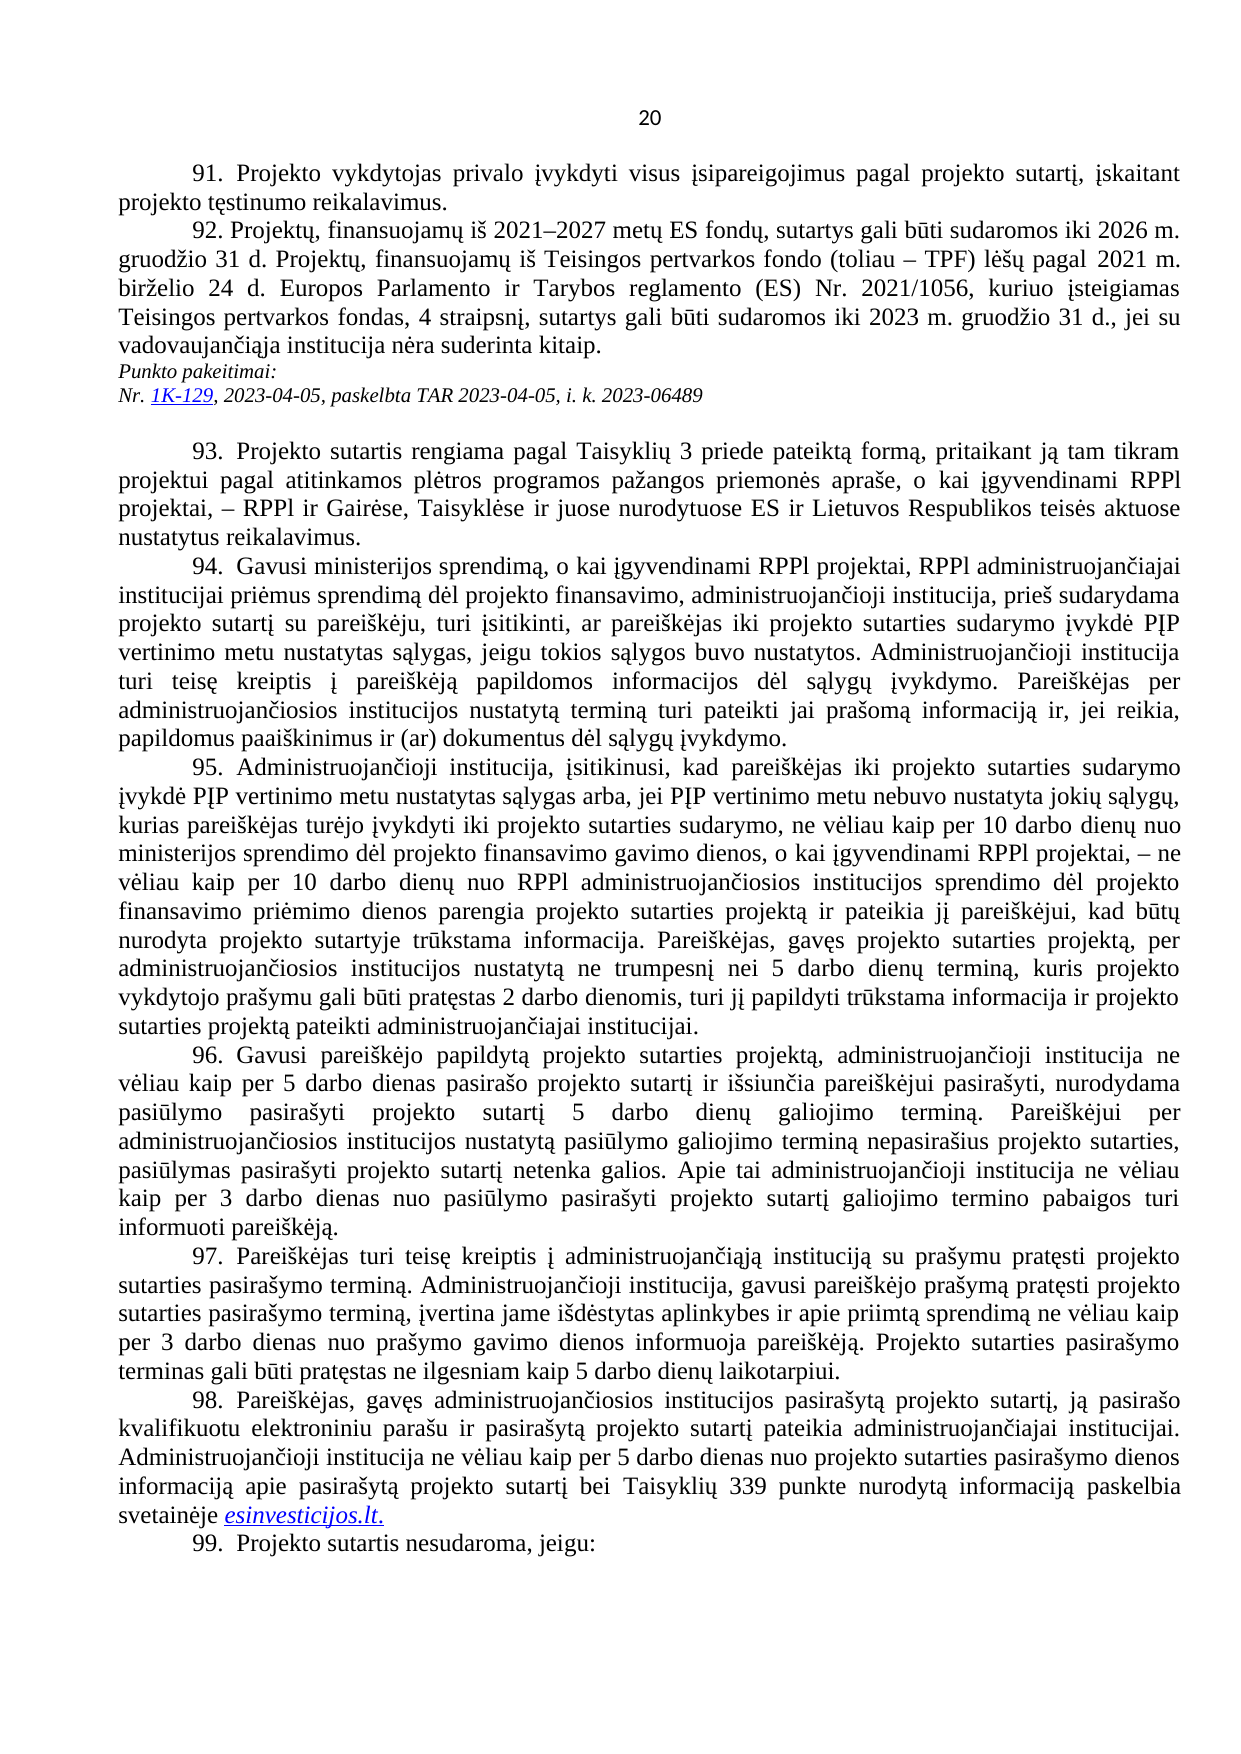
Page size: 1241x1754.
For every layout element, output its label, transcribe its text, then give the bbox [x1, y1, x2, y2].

text 93. Projekto sutartis rengiama pagal Taisyklių 3 priede pateiktą formą, pritaikant ją tam tikram projektui pagal atitinkamos plėtros programos pažangos priemonės apraše, o kai įgyvendinami RPPl projektai, – RPPl ir Gairėse, Taisyklėse ir juose nurodytuose ES ir Lietuvos Respublikos teisės aktuose nustatytus reikalavimus. [118, 436, 1181, 551]
text 99. Projekto sutartis nesudaroma, jeigu: [118, 1528, 1181, 1557]
text Punkto pakeitimai: [118, 359, 1181, 383]
text 96. Gavusi pareiškėjo papildytą projekto sutarties projektą, administruojančioji institucija ne vėliau kaip per 5 darbo dienas pasirašo projekto sutartį ir išsiunčia pareiškėjui pasirašyti, nurodydama pasiūlymo pasirašyti projekto sutartį 5 darbo dienų galiojimo terminą. Pareiškėjui per administruojančiosios institucijos nustatytą pasiūlymo galiojimo terminą nepasirašius projekto sutarties, pasiūlymas pasirašyti projekto sutartį netenka galios. Apie tai administruojančioji institucija ne vėliau kaip per 3 darbo dienas nuo pasiūlymo pasirašyti projekto sutartį galiojimo termino pabaigos turi informuoti pareiškėją. [118, 1040, 1181, 1241]
text 98. Pareiškėjas, gavęs administruojančiosios institucijos pasirašytą projekto sutartį, ją pasirašo kvalifikuotu elektroniniu parašu ir pasirašytą projekto sutartį pateikia administruojančiajai institucijai. Administruojančioji institucija ne vėliau kaip per 5 darbo dienas nuo projekto sutarties pasirašymo dienos informaciją apie pasirašytą projekto sutartį bei Taisyklių 339 punkte nurodytą informaciją paskelbia svetainėje esinvesticijos.lt. [118, 1385, 1181, 1528]
text 92. Projektų, finansuojamų iš 2021–2027 metų ES fondų, sutartys gali būti sudaromos iki 2026 m. gruodžio 31 d. Projektų, finansuojamų iš Teisingos pertvarkos fondo (toliau – TPF) lėšų pagal 2021 m. birželio 24 d. Europos Parlamento ir Tarybos reglamento (ES) Nr. 2021/1056, kuriuo įsteigiamas Teisingos pertvarkos fondas, 4 straipsnį, sutartys gali būti sudaromos iki 2023 m. gruodžio 31 d., jei su vadovaujančiąja institucija nėra suderinta kitaip. [118, 215, 1181, 359]
text 95. Administruojančioji institucija, įsitikinusi, kad pareiškėjas iki projekto sutarties sudarymo įvykdė PĮP vertinimo metu nustatytas sąlygas arba, jei PĮP vertinimo metu nebuvo nustatyta jokių sąlygų, kurias pareiškėjas turėjo įvykdyti iki projekto sutarties sudarymo, ne vėliau kaip per 10 darbo dienų nuo ministerijos sprendimo dėl projekto finansavimo gavimo dienos, o kai įgyvendinami RPPl projektai, – ne vėliau kaip per 10 darbo dienų nuo RPPl administruojančiosios institucijos sprendimo dėl projekto finansavimo priėmimo dienos parengia projekto sutarties projektą ir pateikia jį pareiškėjui, kad būtų nurodyta projekto sutartyje trūkstama informacija. Pareiškėjas, gavęs projekto sutarties projektą, per administruojančiosios institucijos nustatytą ne trumpesnį nei 5 darbo dienų terminą, kuris projekto vykdytojo prašymu gali būti pratęstas 2 darbo dienomis, turi jį papildyti trūkstama informacija ir projekto sutarties projektą pateikti administruojančiajai institucijai. [118, 752, 1181, 1040]
text 97. Pareiškėjas turi teisę kreiptis į administruojančiąją instituciją su prašymu pratęsti projekto sutarties pasirašymo terminą. Administruojančioji institucija, gavusi pareiškėjo prašymą pratęsti projekto sutarties pasirašymo terminą, įvertina jame išdėstytas aplinkybes ir apie priimtą sprendimą ne vėliau kaip per 3 darbo dienas nuo prašymo gavimo dienos informuoja pareiškėją. Projekto sutarties pasirašymo terminas gali būti pratęstas ne ilgesniam kaip 5 darbo dienų laikotarpiui. [118, 1241, 1181, 1385]
text Nr. 1K-129, 2023-04-05, paskelbta TAR 2023-04-05, i. k. 2023-06489 [118, 383, 1181, 407]
text 91. Projekto vykdytojas privalo įvykdyti visus įsipareigojimus pagal projekto sutartį, įskaitant projekto tęstinumo reikalavimus. [118, 158, 1181, 215]
text 94. Gavusi ministerijos sprendimą, o kai įgyvendinami RPPl projektai, RPPl administruojančiajai institucijai priėmus sprendimą dėl projekto finansavimo, administruojančioji institucija, prieš sudarydama projekto sutartį su pareiškėju, turi įsitikinti, ar pareiškėjas iki projekto sutarties sudarymo įvykdė PĮP vertinimo metu nustatytas sąlygas, jeigu tokios sąlygos buvo nustatytos. Administruojančioji institucija turi teisę kreiptis į pareiškėją papildomos informacijos dėl sąlygų įvykdymo. Pareiškėjas per administruojančiosios institucijos nustatytą terminą turi pateikti jai prašomą informaciją ir, jei reikia, papildomus paaiškinimus ir (ar) dokumentus dėl sąlygų įvykdymo. [118, 551, 1181, 752]
